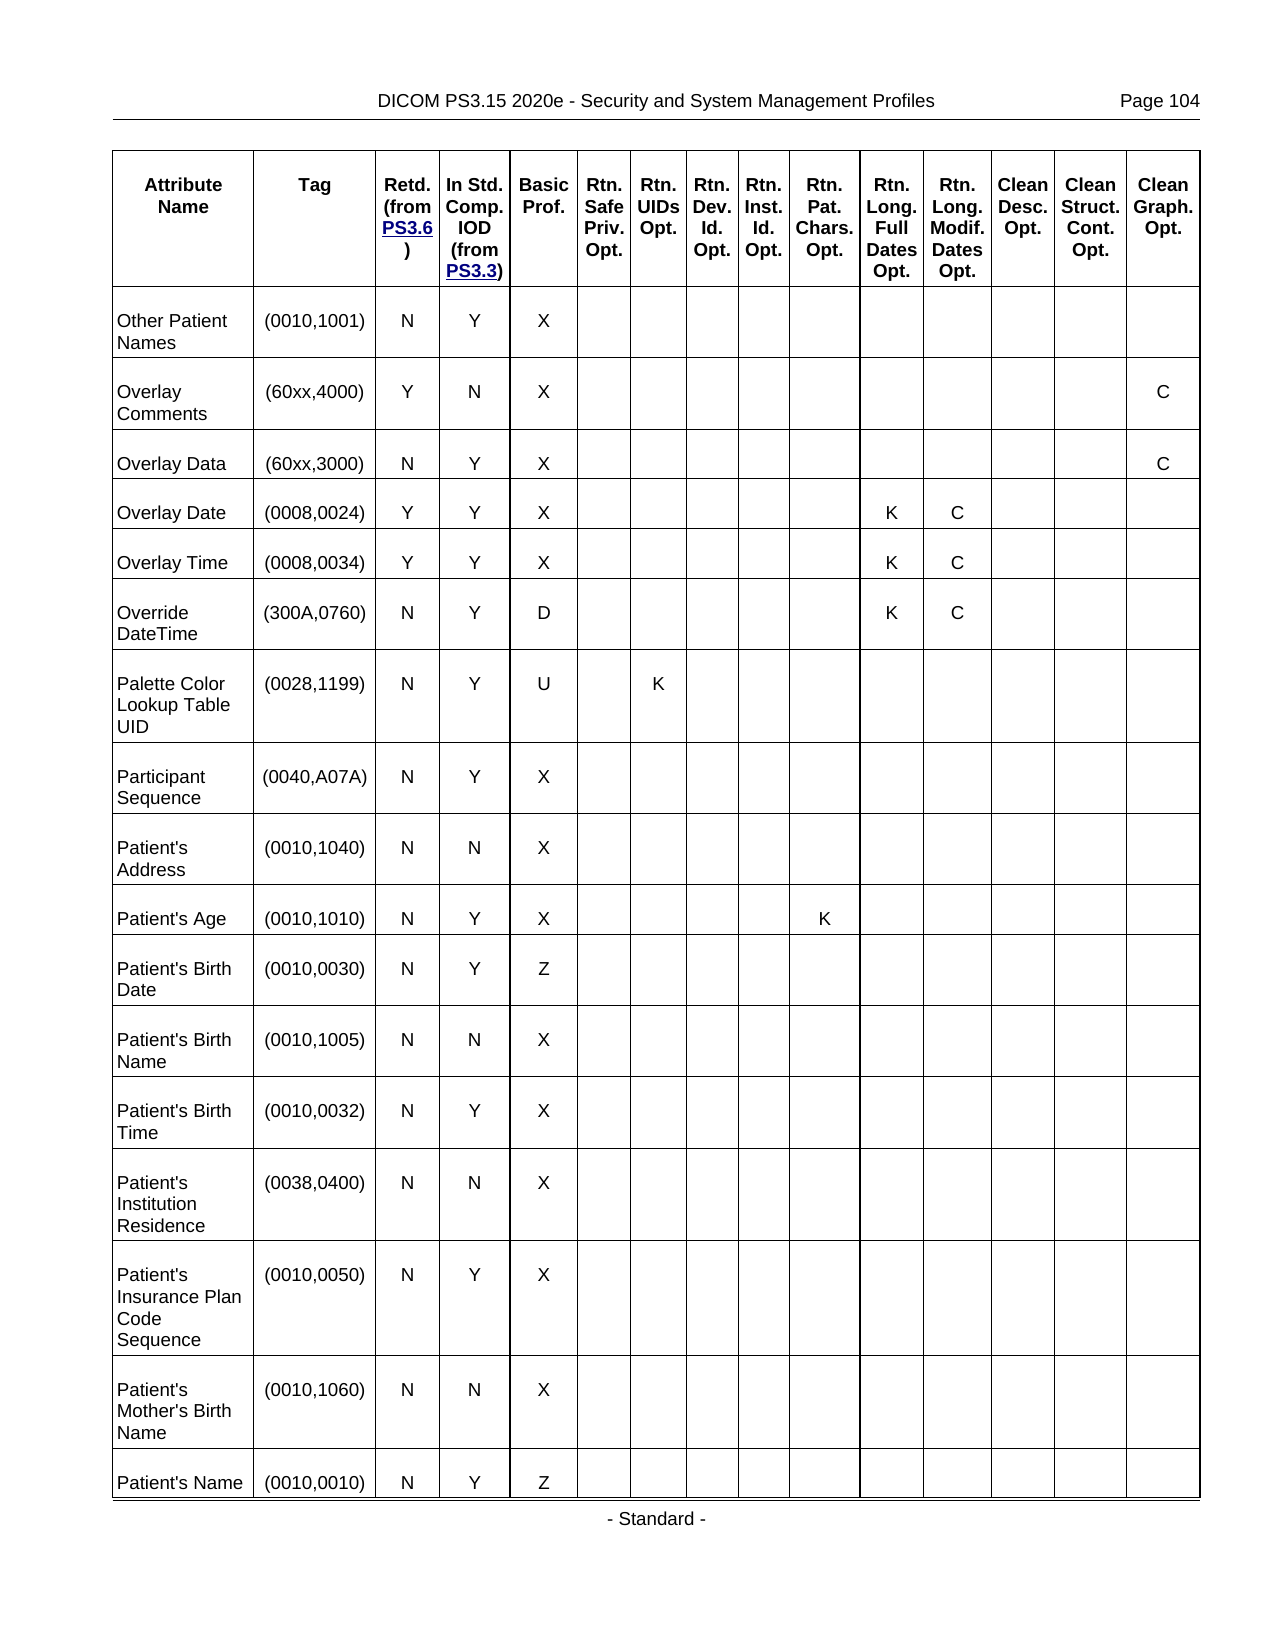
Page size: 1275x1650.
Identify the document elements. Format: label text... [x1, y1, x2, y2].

table_cell X [511, 287, 577, 357]
table_cell [790, 287, 859, 357]
table_cell [924, 814, 991, 884]
table_cell [992, 1006, 1054, 1076]
table_cell [578, 1356, 630, 1447]
table_cell X [511, 1006, 577, 1076]
table_cell [739, 814, 789, 884]
table_cell [861, 650, 923, 742]
table_cell [1127, 650, 1199, 742]
table_header Rtn. Long. Full Dates Opt. [861, 151, 923, 286]
table_cell [739, 529, 789, 577]
table_cell Patient's Birth Name [113, 1006, 253, 1076]
table_cell (60xx,4000) [254, 358, 375, 428]
table_cell [1055, 529, 1126, 577]
table_cell [1127, 885, 1199, 934]
table_cell (0040,A07A) [254, 743, 375, 813]
table_cell [1055, 287, 1126, 357]
table_cell Y [440, 885, 509, 934]
table_cell [1055, 743, 1126, 813]
table_cell [631, 1241, 686, 1355]
table_cell N [376, 1241, 439, 1355]
table_header Clean Desc. Opt. [992, 151, 1054, 286]
table_cell [687, 579, 738, 649]
table_cell [992, 358, 1054, 428]
table_cell C [1127, 430, 1199, 478]
table_cell N [376, 1449, 439, 1497]
table_cell [1127, 579, 1199, 649]
table_cell [739, 287, 789, 357]
table_cell N [440, 814, 509, 884]
table_header Clean Graph. Opt. [1127, 151, 1199, 286]
table_cell [1055, 430, 1126, 478]
table_cell Patient's Institution Residence [113, 1149, 253, 1240]
table_cell N [376, 579, 439, 649]
table_cell [631, 1149, 686, 1240]
table_cell [631, 743, 686, 813]
table_header Rtn. UIDs Opt. [631, 151, 686, 286]
table_cell (0010,1005) [254, 1006, 375, 1076]
table_cell [992, 1149, 1054, 1240]
table_cell (0028,1199) [254, 650, 375, 742]
table_cell [924, 1006, 991, 1076]
table_cell [992, 650, 1054, 742]
table_cell [992, 1449, 1054, 1497]
table_cell Palette Color Lookup Table UID [113, 650, 253, 742]
table_cell D [511, 579, 577, 649]
table_cell Y [440, 579, 509, 649]
table_cell K [790, 885, 859, 934]
table_cell [992, 430, 1054, 478]
table_cell [1127, 1241, 1199, 1355]
table_cell [1127, 1356, 1199, 1447]
table_cell [861, 1006, 923, 1076]
table_cell Y [376, 479, 439, 528]
table_cell [1127, 529, 1199, 577]
table_cell [1055, 1449, 1126, 1497]
table_cell [631, 430, 686, 478]
table_cell [992, 885, 1054, 934]
table_cell [992, 579, 1054, 649]
table_cell X [511, 479, 577, 528]
table_cell Overlay Comments [113, 358, 253, 428]
table_cell [992, 1077, 1054, 1147]
table_cell Z [511, 1449, 577, 1497]
table_cell Patient's Birth Time [113, 1077, 253, 1147]
table_cell X [511, 885, 577, 934]
table_header Retd. (from PS3.6) [376, 151, 439, 286]
table_cell [790, 1356, 859, 1447]
table_cell [790, 358, 859, 428]
table_cell [739, 743, 789, 813]
table_cell [739, 885, 789, 934]
table_cell Y [440, 1077, 509, 1147]
table_cell N [376, 650, 439, 742]
table_cell [861, 1449, 923, 1497]
table_cell [578, 885, 630, 934]
table_cell [924, 1449, 991, 1497]
table_cell [687, 1356, 738, 1447]
table_cell [687, 1006, 738, 1076]
table_cell Y [440, 287, 509, 357]
table_cell [861, 1356, 923, 1447]
table_cell K [861, 479, 923, 528]
table_cell [578, 479, 630, 528]
table_cell [992, 479, 1054, 528]
table_cell (0010,0050) [254, 1241, 375, 1355]
table_cell (300A,0760) [254, 579, 375, 649]
table_cell Overlay Time [113, 529, 253, 577]
table_header Basic Prof. [511, 151, 577, 286]
table_cell X [511, 743, 577, 813]
table_cell [578, 814, 630, 884]
table_cell [739, 1241, 789, 1355]
table_cell [924, 287, 991, 357]
table_cell [578, 935, 630, 1005]
table_cell N [376, 885, 439, 934]
table_cell [631, 1356, 686, 1447]
table_header Clean Struct. Cont. Opt. [1055, 151, 1126, 286]
table_header In Std. Comp. IOD (from PS3.3) [440, 151, 509, 286]
table_cell [739, 1356, 789, 1447]
table_header Rtn. Safe Priv. Opt. [578, 151, 630, 286]
table_cell [739, 579, 789, 649]
table_cell [861, 1241, 923, 1355]
table_cell Y [440, 1449, 509, 1497]
table_cell [739, 935, 789, 1005]
table_cell K [861, 529, 923, 577]
table_cell [790, 743, 859, 813]
table_cell [861, 358, 923, 428]
table_cell [861, 287, 923, 357]
table_cell [578, 1241, 630, 1355]
table_cell Y [376, 358, 439, 428]
table_cell [992, 287, 1054, 357]
table_cell [861, 1149, 923, 1240]
table_cell [790, 1449, 859, 1497]
table_cell Patient's Birth Date [113, 935, 253, 1005]
table_cell [578, 650, 630, 742]
table_cell [992, 1241, 1054, 1355]
table_cell [790, 529, 859, 577]
table_cell Overlay Data [113, 430, 253, 478]
table_cell [1055, 1356, 1126, 1447]
table_header Attribute Name [113, 151, 253, 286]
table_cell [687, 885, 738, 934]
table_cell [790, 1149, 859, 1240]
table_cell X [511, 358, 577, 428]
table_cell C [924, 579, 991, 649]
table_cell C [924, 529, 991, 577]
table_cell [790, 430, 859, 478]
table_cell (0008,0034) [254, 529, 375, 577]
table_cell [1055, 650, 1126, 742]
table_cell Overlay Date [113, 479, 253, 528]
table_cell [578, 1006, 630, 1076]
table_cell N [376, 1149, 439, 1240]
table_cell [739, 650, 789, 742]
table_cell [992, 935, 1054, 1005]
table_cell N [440, 1006, 509, 1076]
table_cell [924, 1149, 991, 1240]
table_cell [578, 358, 630, 428]
table_cell [924, 650, 991, 742]
table_cell [861, 743, 923, 813]
table_cell [1127, 1006, 1199, 1076]
table_cell [1055, 579, 1126, 649]
table_cell Patient's Address [113, 814, 253, 884]
table_cell [992, 1356, 1054, 1447]
table_cell [790, 814, 859, 884]
table_header Rtn. Long. Modif. Dates Opt. [924, 151, 991, 286]
table_cell [687, 650, 738, 742]
table_cell [578, 529, 630, 577]
table_cell Patient's Name [113, 1449, 253, 1497]
table_cell (0010,1001) [254, 287, 375, 357]
table_cell C [924, 479, 991, 528]
table_cell X [511, 1241, 577, 1355]
table_cell [924, 743, 991, 813]
table_cell [687, 529, 738, 577]
table_cell [1127, 479, 1199, 528]
table_cell [578, 1149, 630, 1240]
table_cell Y [440, 479, 509, 528]
table_header Rtn. Dev. Id. Opt. [687, 151, 738, 286]
table_cell N [376, 743, 439, 813]
table_cell [631, 579, 686, 649]
table_cell (0010,0010) [254, 1449, 375, 1497]
table_cell [687, 1077, 738, 1147]
table_cell Y [376, 529, 439, 577]
table_cell [1055, 1077, 1126, 1147]
table_cell X [511, 814, 577, 884]
table_cell [924, 1241, 991, 1355]
table_cell (0010,1040) [254, 814, 375, 884]
table_cell [992, 529, 1054, 577]
table_cell (60xx,3000) [254, 430, 375, 478]
table_cell N [376, 1077, 439, 1147]
table_cell [924, 885, 991, 934]
table_cell [631, 814, 686, 884]
table_cell [1127, 1149, 1199, 1240]
table_cell [1055, 935, 1126, 1005]
table_cell [631, 358, 686, 428]
table_cell N [376, 430, 439, 478]
table_cell [739, 1006, 789, 1076]
table_cell [631, 1006, 686, 1076]
table_cell [687, 430, 738, 478]
table_cell [861, 935, 923, 1005]
table_cell [1127, 1449, 1199, 1497]
table_cell [790, 1241, 859, 1355]
table_cell X [511, 1077, 577, 1147]
table_cell [739, 479, 789, 528]
table_cell Y [440, 529, 509, 577]
table_cell N [440, 358, 509, 428]
table_cell (0010,1060) [254, 1356, 375, 1447]
table_cell [1055, 1241, 1126, 1355]
table_cell [924, 935, 991, 1005]
table_cell N [440, 1356, 509, 1447]
table_cell N [440, 1149, 509, 1240]
table_cell (0008,0024) [254, 479, 375, 528]
table_cell [1127, 814, 1199, 884]
table_cell [790, 479, 859, 528]
table_cell [578, 1449, 630, 1497]
table_cell Z [511, 935, 577, 1005]
table_cell C [1127, 358, 1199, 428]
table_header Tag [254, 151, 375, 286]
table_cell [687, 1241, 738, 1355]
table_cell Y [440, 935, 509, 1005]
table_cell [1055, 1006, 1126, 1076]
table_cell [687, 1449, 738, 1497]
table_cell [1055, 479, 1126, 528]
table_cell [578, 287, 630, 357]
table_cell Y [440, 743, 509, 813]
table_cell [631, 1449, 686, 1497]
table_cell [687, 814, 738, 884]
table_cell [861, 885, 923, 934]
table_cell Patient's Age [113, 885, 253, 934]
table_cell Y [440, 430, 509, 478]
table_cell [1055, 885, 1126, 934]
table_cell [739, 1449, 789, 1497]
table_cell N [376, 1006, 439, 1076]
table_cell Patient's Mother's Birth Name [113, 1356, 253, 1447]
table_cell [687, 479, 738, 528]
table_cell [578, 743, 630, 813]
table_cell [578, 579, 630, 649]
table_cell [861, 430, 923, 478]
table_cell [992, 743, 1054, 813]
table_cell [578, 1077, 630, 1147]
table_cell (0010,1010) [254, 885, 375, 934]
table_cell N [376, 1356, 439, 1447]
table_cell (0010,0032) [254, 1077, 375, 1147]
table_cell (0010,0030) [254, 935, 375, 1005]
table_cell [687, 743, 738, 813]
table_cell [631, 935, 686, 1005]
table_cell Y [440, 1241, 509, 1355]
table_cell [924, 358, 991, 428]
table_cell Y [440, 650, 509, 742]
table_cell K [631, 650, 686, 742]
table_cell [687, 935, 738, 1005]
table_cell [739, 1077, 789, 1147]
table_cell Override DateTime [113, 579, 253, 649]
table_cell (0038,0400) [254, 1149, 375, 1240]
table_cell [739, 1149, 789, 1240]
table_cell Participant Sequence [113, 743, 253, 813]
table_cell [861, 814, 923, 884]
table_cell U [511, 650, 577, 742]
table_cell Other Patient Names [113, 287, 253, 357]
table_cell X [511, 529, 577, 577]
table_cell [924, 1077, 991, 1147]
table_cell [631, 529, 686, 577]
table_cell [790, 579, 859, 649]
table_cell [790, 935, 859, 1005]
table_cell [687, 358, 738, 428]
table_header Rtn. Pat. Chars. Opt. [790, 151, 859, 286]
table_cell [1127, 743, 1199, 813]
table_cell Patient's Insurance Plan Code Sequence [113, 1241, 253, 1355]
table_cell [631, 287, 686, 357]
table_cell [790, 1006, 859, 1076]
table_cell [631, 885, 686, 934]
table_cell K [861, 579, 923, 649]
table_cell [687, 287, 738, 357]
table_cell X [511, 1356, 577, 1447]
table_cell [1127, 1077, 1199, 1147]
table_cell [861, 1077, 923, 1147]
table_cell [1127, 287, 1199, 357]
table_cell [1055, 1149, 1126, 1240]
table_cell N [376, 287, 439, 357]
table_cell [631, 1077, 686, 1147]
table_cell X [511, 430, 577, 478]
table_cell [1127, 935, 1199, 1005]
table_cell [739, 358, 789, 428]
table_cell [578, 430, 630, 478]
table_cell [631, 479, 686, 528]
table_cell [790, 1077, 859, 1147]
table_cell [924, 430, 991, 478]
table_cell X [511, 1149, 577, 1240]
table_cell N [376, 935, 439, 1005]
table_cell [924, 1356, 991, 1447]
table_cell [992, 814, 1054, 884]
table_cell [739, 430, 789, 478]
table_cell N [376, 814, 439, 884]
table_cell [790, 650, 859, 742]
table_cell [687, 1149, 738, 1240]
table_header Rtn. Inst. Id. Opt. [739, 151, 789, 286]
table_cell [1055, 814, 1126, 884]
table_cell [1055, 358, 1126, 428]
